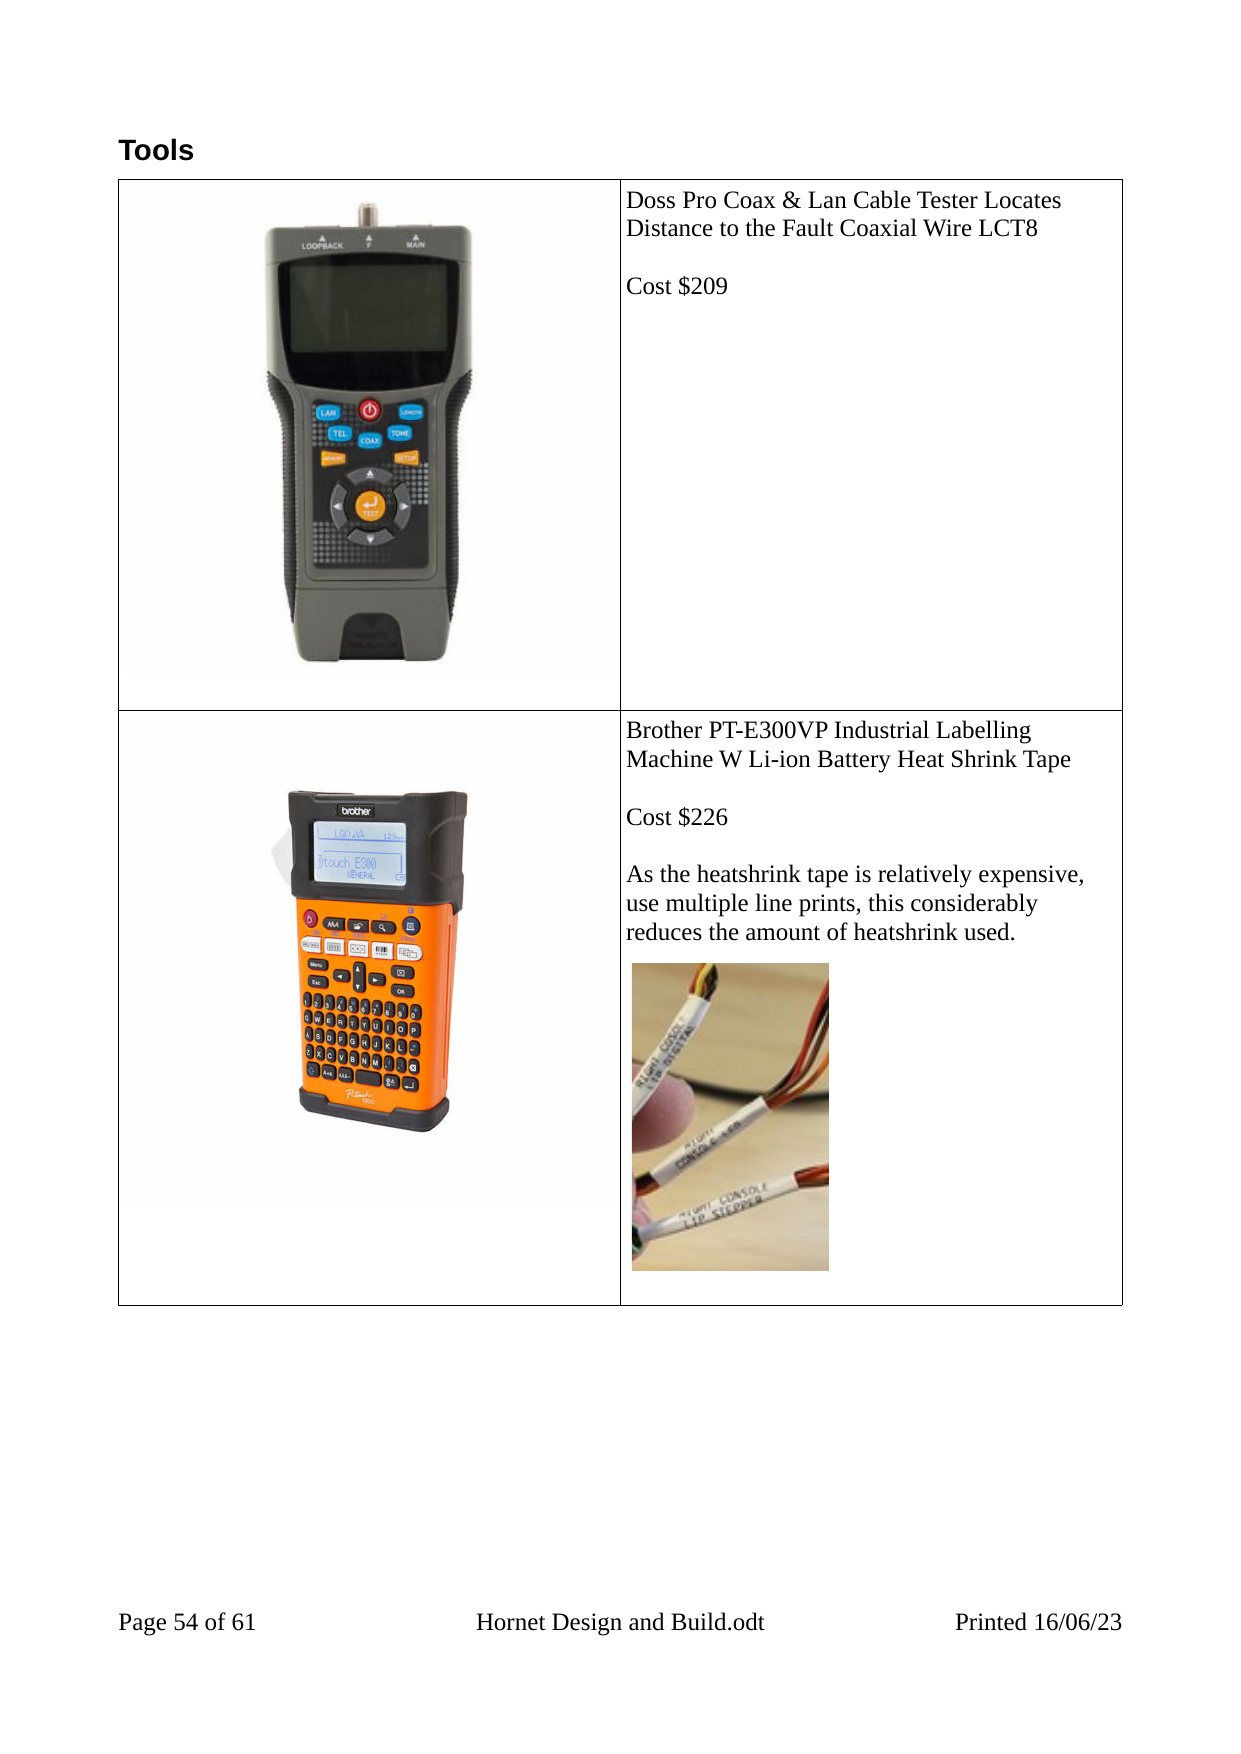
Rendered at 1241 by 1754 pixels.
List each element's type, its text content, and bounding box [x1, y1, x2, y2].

table_header [119, 180, 620, 710]
table_cell Brother PT-E300VP Industrial Labelling Machine W Li-ion Battery Heat Shrink Tape Cost $226 As the heatshrink tape is relatively expensive, use multiple line prints, this considerably reduces the amount of heatshrink used. [621, 711, 1122, 1305]
table_cell [119, 711, 620, 1305]
picture [631, 963, 829, 1271]
table_header Doss Pro Coax & Lan Cable Tester Locates Distance to the Fault Coaxial Wire LCT8 Cost $209 [621, 180, 1122, 710]
picture [123, 184, 615, 676]
picture [123, 715, 615, 1207]
subtitle Tools [118, 133, 1122, 166]
